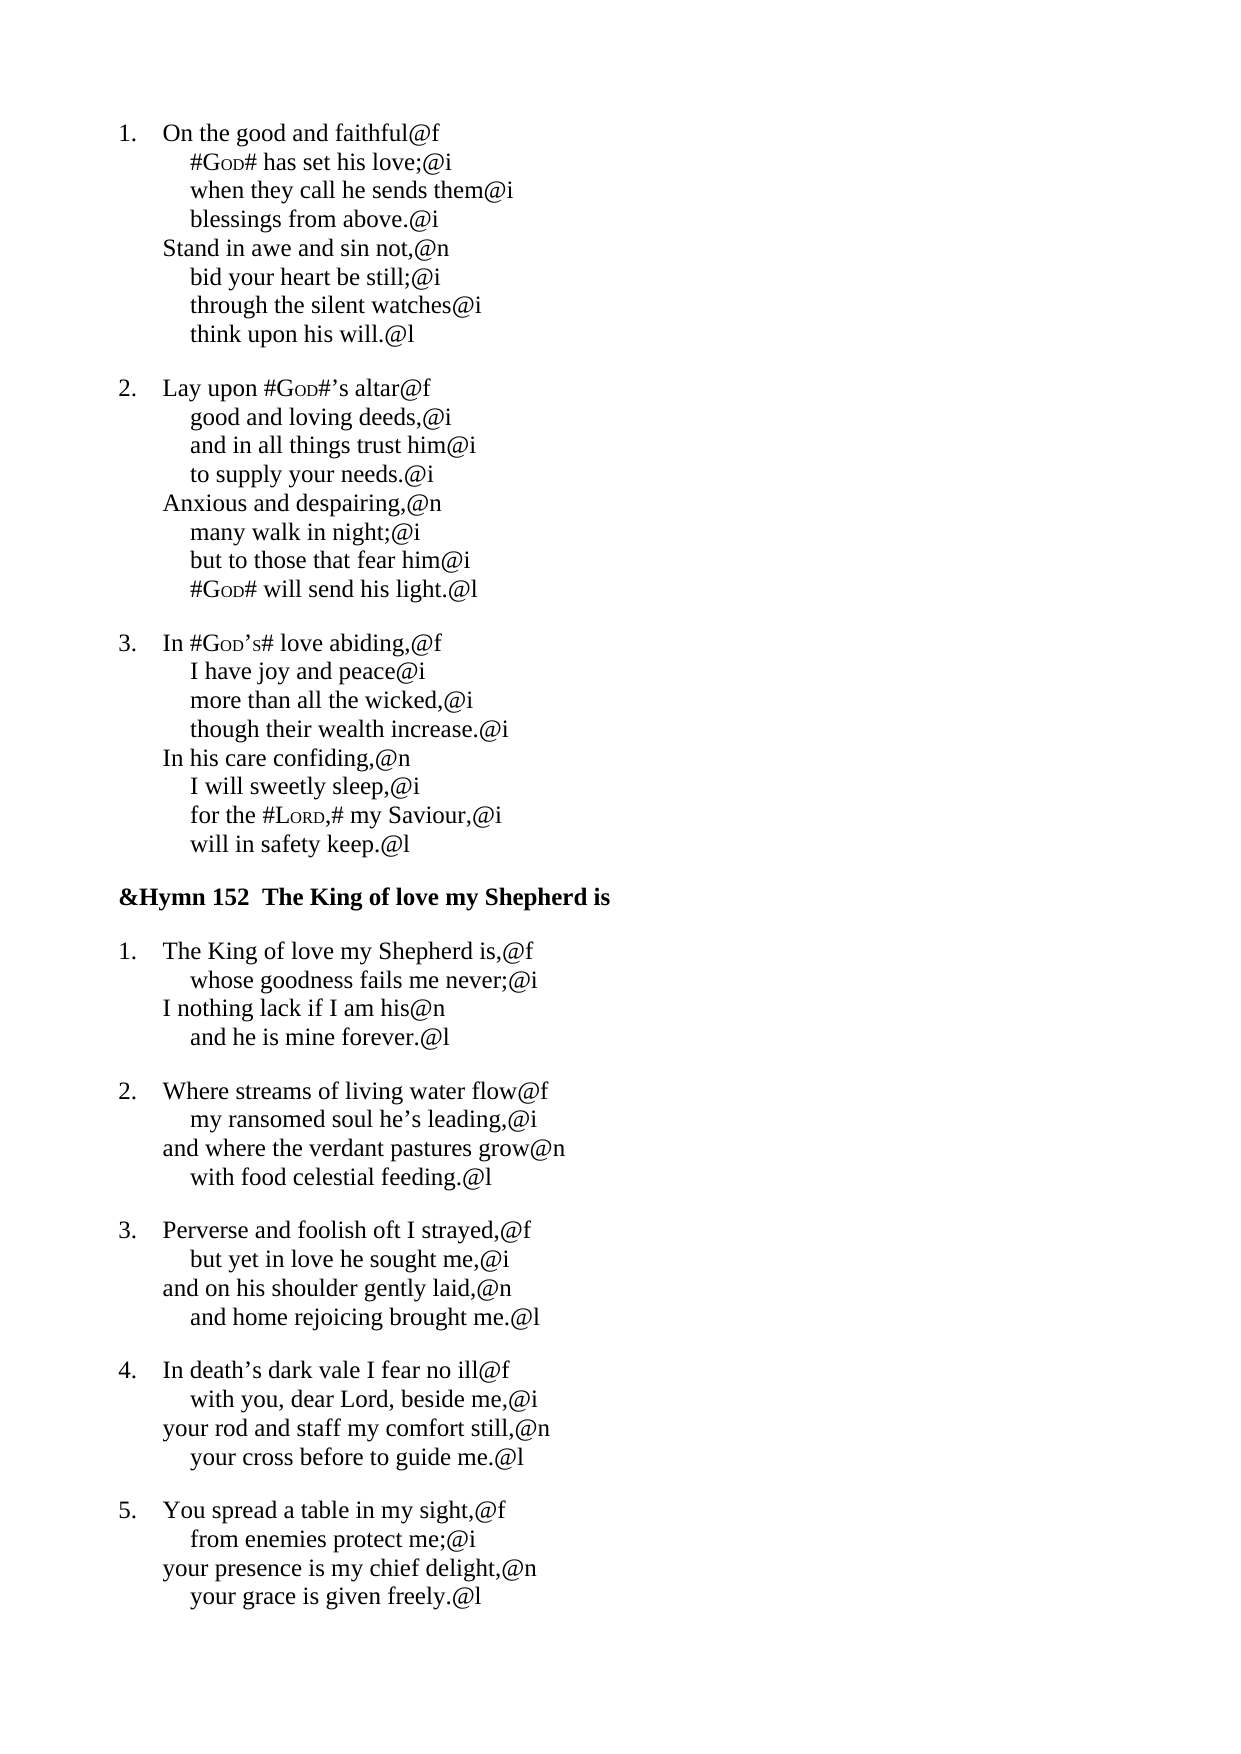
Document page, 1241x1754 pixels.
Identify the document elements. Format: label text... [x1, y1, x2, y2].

text 2. Lay upon #God#’s altar@f [118, 373, 1122, 402]
subtitle &Hymn 152 The King of love my Shepherd is [118, 882, 1122, 911]
text from enemies protect me;@i [171, 1524, 1122, 1553]
text 2. Where streams of living water flow@f [118, 1076, 1122, 1104]
text Stand in awe and sin not,@n [162, 233, 1122, 262]
text and in all things trust him@i [171, 430, 1122, 459]
text In his care confiding,@n [162, 743, 1122, 771]
text whose goodness fails me never;@i [171, 965, 1122, 993]
text for the #Lord,# my Saviour,@i [171, 800, 1122, 829]
text more than all the wicked,@i [171, 685, 1122, 714]
text though their wealth increase.@i [171, 714, 1122, 743]
text will in safety keep.@l [171, 829, 1122, 858]
text blessings from above.@i [171, 204, 1122, 233]
text and home rejoicing brought me.@l [171, 1302, 1122, 1331]
text 1. On the good and faithful@f [118, 118, 1122, 147]
text 1. The King of love my Shepherd is,@f [118, 936, 1122, 965]
text #God# will send his light.@l [171, 574, 1122, 603]
text and where the verdant pastures grow@n [162, 1133, 1122, 1162]
text and he is mine forever.@l [171, 1022, 1122, 1051]
text Anxious and despairing,@n [162, 488, 1122, 517]
text your rod and staff my comfort still,@n [162, 1413, 1122, 1442]
text I nothing lack if I am his@n [162, 993, 1122, 1022]
text bid your heart be still;@i [171, 262, 1122, 291]
text think upon his will.@l [171, 319, 1122, 348]
text 3. In #God’s# love abiding,@f [118, 628, 1122, 656]
text good and loving deeds,@i [171, 402, 1122, 430]
text your cross before to guide me.@l [171, 1442, 1122, 1470]
text #God# has set his love;@i [171, 147, 1122, 176]
text I will sweetly sleep,@i [171, 771, 1122, 800]
text but yet in love he sought me,@i [171, 1244, 1122, 1273]
text but to those that fear him@i [171, 545, 1122, 574]
text with you, dear Lord, beside me,@i [171, 1384, 1122, 1413]
text your grace is given freely.@l [171, 1581, 1122, 1610]
text to supply your needs.@i [171, 459, 1122, 488]
text when they call he sends them@i [171, 176, 1122, 204]
text many walk in night;@i [171, 517, 1122, 545]
text and on his shoulder gently laid,@n [162, 1273, 1122, 1302]
text 4. In death’s dark vale I fear no ill@f [118, 1355, 1122, 1384]
text with food celestial feeding.@l [171, 1162, 1122, 1191]
text through the silent watches@i [171, 291, 1122, 319]
text 3. Perverse and foolish oft I strayed,@f [118, 1216, 1122, 1244]
text 5. You spread a table in my sight,@f [118, 1495, 1122, 1524]
text I have joy and peace@i [171, 656, 1122, 685]
text my ransomed soul he’s leading,@i [171, 1104, 1122, 1133]
text your presence is my chief delight,@n [162, 1553, 1122, 1581]
